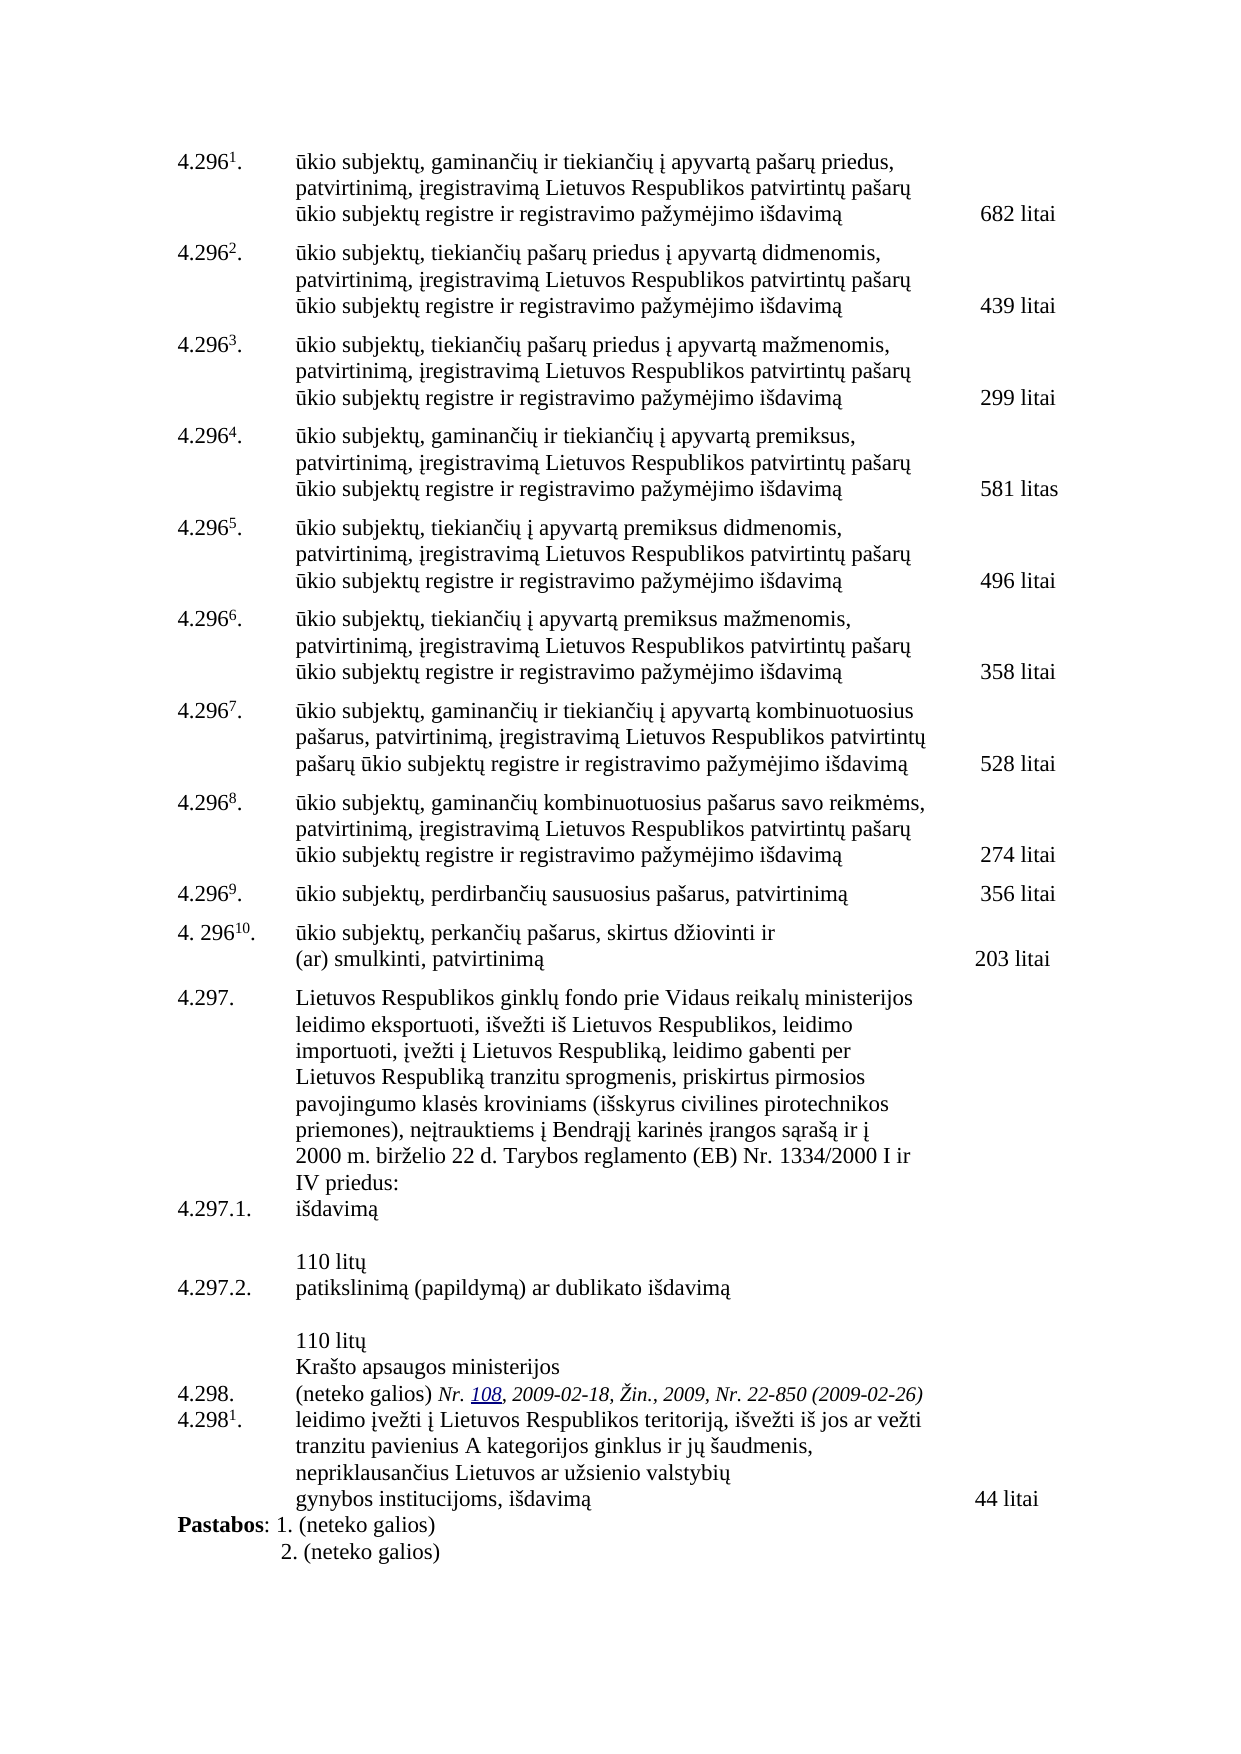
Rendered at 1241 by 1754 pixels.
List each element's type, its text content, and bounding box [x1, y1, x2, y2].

text 2. (neteko galios) [177, 1538, 1122, 1564]
text 4.2967. ūkio subjektų, gaminančių ir tiekiančių į apyvartą kombinuotuosius pašarus, patvirtinimą, įregistravimą Lietuvos Respublikos patvirtintų pašarų ūkio subjektų registre ir registravimo pažymėjimo išdavimą 528 litai [177, 697, 1122, 776]
text 4.2966. ūkio subjektų, tiekiančių į apyvartą premiksus mažmenomis, patvirtinimą, įregistravimą Lietuvos Respublikos patvirtintų pašarų ūkio subjektų registre ir registravimo pažymėjimo išdavimą 358 litai [177, 606, 1122, 684]
text 4.2963. ūkio subjektų, tiekiančių pašarų priedus į apyvartą mažmenomis, patvirtinimą, įregistravimą Lietuvos Respublikos patvirtintų pašarų ūkio subjektų registre ir registravimo pažymėjimo išdavimą 299 litai [177, 331, 1122, 410]
text 4.297. Lietuvos Respublikos ginklų fondo prie Vidaus reikalų ministerijos leidimo eksportuoti, išvežti iš Lietuvos Respublikos, leidimo importuoti, įvežti į Lietuvos Respubliką, leidimo gabenti per Lietuvos Respubliką tranzitu sprogmenis, priskirtus pirmosios pavojingumo klasės kroviniams (išskyrus civilines pirotechnikos priemones), neįtrauktiems į Bendrąjį karinės įrangos sąrašą ir į 2000 m. birželio 22 d. Tarybos reglamento (EB) Nr. 1334/2000 I ir IV priedus: [177, 984, 924, 1195]
text 4.2964. ūkio subjektų, gaminančių ir tiekiančių į apyvartą premiksus, patvirtinimą, įregistravimą Lietuvos Respublikos patvirtintų pašarų ūkio subjektų registre ir registravimo pažymėjimo išdavimą 581 litas [177, 422, 1122, 501]
text 4.2965. ūkio subjektų, tiekiančių į apyvartą premiksus didmenomis, patvirtinimą, įregistravimą Lietuvos Respublikos patvirtintų pašarų ūkio subjektų registre ir registravimo pažymėjimo išdavimą 496 litai [177, 514, 1122, 593]
text Pastabos: 1. (neteko galios) [177, 1511, 1122, 1538]
text 4.297.2. patikslinimą (papildymą) ar dublikato išdavimą 110 litų [177, 1274, 945, 1353]
text 4.2962. ūkio subjektų, tiekiančių pašarų priedus į apyvartą didmenomis, patvirtinimą, įregistravimą Lietuvos Respublikos patvirtintų pašarų ūkio subjektų registre ir registravimo pažymėjimo išdavimą 439 litai [177, 239, 1122, 318]
text 4.2981. leidimo įvežti į Lietuvos Respublikos teritoriją, išvežti iš jos ar vežti tranzitu pavienius A kategorijos ginklus ir jų šaudmenis, nepriklausančius Lietuvos ar užsienio valstybių gynybos institucijoms, išdavimą 44 litai [177, 1406, 1122, 1511]
text 4.297.1. išdavimą 110 litų [177, 1195, 924, 1274]
text 4.2961. ūkio subjektų, gaminančių ir tiekiančių į apyvartą pašarų priedus, patvirtinimą, įregistravimą Lietuvos Respublikos patvirtintų pašarų ūkio subjektų registre ir registravimo pažymėjimo išdavimą 682 litai [177, 148, 1122, 227]
text 4.2969. ūkio subjektų, perdirbančių sausuosius pašarus, patvirtinimą 356 litai [177, 880, 1122, 907]
text 4.2968. ūkio subjektų, gaminančių kombinuotuosius pašarus savo reikmėms, patvirtinimą, įregistravimą Lietuvos Respublikos patvirtintų pašarų ūkio subjektų registre ir registravimo pažymėjimo išdavimą 274 litai [177, 789, 1122, 868]
text 4. 29610. ūkio subjektų, perkančių pašarus, skirtus džiovinti ir (ar) smulkinti, patvirtinimą 203 litai [177, 919, 1122, 972]
text Krašto apsaugos ministerijos [177, 1353, 945, 1379]
text 4.298. (neteko galios) Nr. 108, 2009-02-18, Žin., 2009, Nr. 22-850 (2009-02-26) [177, 1379, 1122, 1406]
